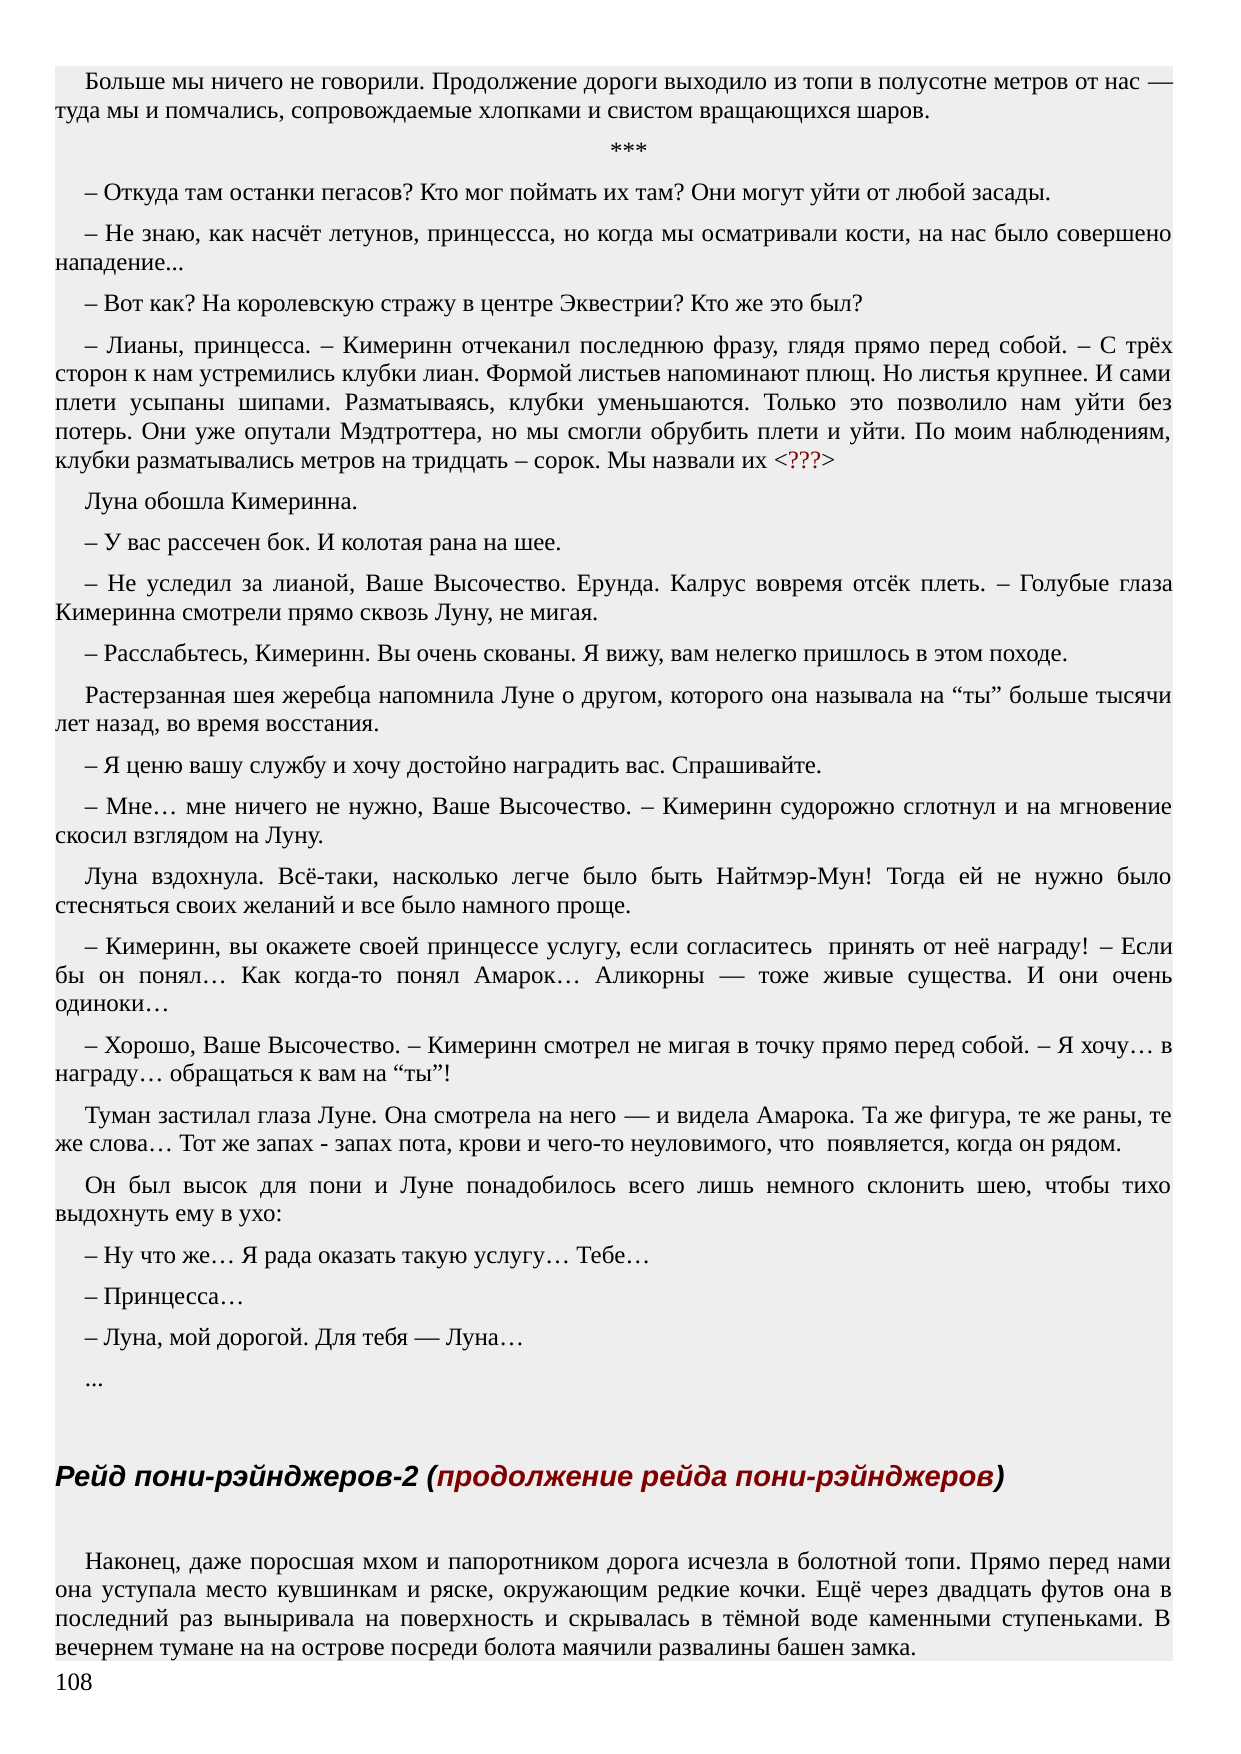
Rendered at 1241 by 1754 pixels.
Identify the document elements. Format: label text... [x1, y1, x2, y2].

text *** [55, 136, 1173, 165]
text Наконец, даже поросшая мхом и папоротником дорога исчезла в болотной топи. Прямо перед нами она уступала место кувшинкам и ряске, окружающим редкие кочки. Ещё через двадцать футов она в последний раз выныривала на поверхность и скрывалась в тёмной воде каменными ступеньками. В вечернем тумане на на острове посреди болота маячили развалины башен замка. [55, 1546, 1173, 1661]
text – Откуда там останки пегасов? Кто мог поймать их там? Они могут уйти от любой засады. [55, 177, 1173, 206]
text – Мне… мне ничего не нужно, Ваше Высочество. – Кимеринн судорожно сглотнул и на мгновение скосил взглядом на Луну. [55, 791, 1173, 848]
text – Расслабьтесь, Кимеринн. Вы очень скованы. Я вижу, вам нелегко пришлось в этом походе. [55, 638, 1173, 667]
text Луна обошла Кимеринна. [55, 486, 1173, 515]
text – Не уследил за лианой, Ваше Высочество. Ерунда. Калрус вовремя отсёк плеть. – Голубые глаза Кимеринна смотрели прямо сквозь Луну, не мигая. [55, 568, 1173, 626]
text – Лианы, принцесса. – Кимеринн отчеканил последнюю фразу, глядя прямо перед собой. – С трёх сторон к нам устремились клубки лиан. Формой листьев напоминают плющ. Но листья крупнее. И сами плети усыпаны шипами. Разматываясь, клубки уменьшаются. Только это позволило нам уйти без потерь. Они уже опутали Мэдтроттера, но мы смогли обрубить плети и уйти. По моим наблюдениям, клубки разматывались метров на тридцать – сорок. Мы назвали их <???> [55, 330, 1173, 473]
text – Я ценю вашу службу и хочу достойно наградить вас. Спрашивайте. [55, 750, 1173, 778]
subtitle Рейд пони-рэйнджеров-2 (продолжение рейда пони-рэйнджеров) [55, 1458, 1173, 1492]
text – Не знаю, как насчёт летунов, принцессса, но когда мы осматривали кости, на нас было совершено нападение... [55, 218, 1173, 276]
text ... [55, 1363, 1173, 1392]
text Туман застилал глаза Луне. Она смотрела на него — и видела Амарока. Та же фигура, те же раны, те же слова… Тот же запах - запах пота, крови и чего-то неуловимого, что появляется, когда он рядом. [55, 1100, 1173, 1157]
text – Хорошо, Ваше Высочество. – Кимеринн смотрел не мигая в точку прямо перед собой. – Я хочу… в награду… обращаться к вам на “ты”! [55, 1030, 1173, 1087]
text – Вот как? На королевскую стражу в центре Эквестрии? Кто же это был? [55, 288, 1173, 317]
text – Ну что же… Я рада оказать такую услугу… Тебе… [55, 1240, 1173, 1268]
text Больше мы ничего не говорили. Продолжение дороги выходило из топи в полусотне метров от нас — туда мы и помчались, сопровождаемые хлопками и свистом вращающихся шаров. [55, 66, 1173, 123]
text Растерзанная шея жеребца напомнила Луне о другом, которого она называла на “ты” больше тысячи лет назад, во время восстания. [55, 680, 1173, 737]
text – Луна, мой дорогой. Для тебя — Луна… [55, 1322, 1173, 1351]
text Он был высок для пони и Луне понадобилось всего лишь немного склонить шею, чтобы тихо выдохнуть ему в ухо: [55, 1170, 1173, 1227]
text – Принцесса… [55, 1281, 1173, 1310]
text – Кимеринн, вы окажете своей принцессе услугу, если согласитесь принять от неё награду! – Если бы он понял… Как когда-то понял Амарок… Аликорны — тоже живые существа. И они очень одиноки… [55, 931, 1173, 1017]
text – У вас рассечен бок. И колотая рана на шее. [55, 527, 1173, 556]
text Луна вздохнула. Всё-таки, насколько легче было быть Найтмэр-Мун! Тогда ей не нужно было стесняться своих желаний и все было намного проще. [55, 861, 1173, 918]
